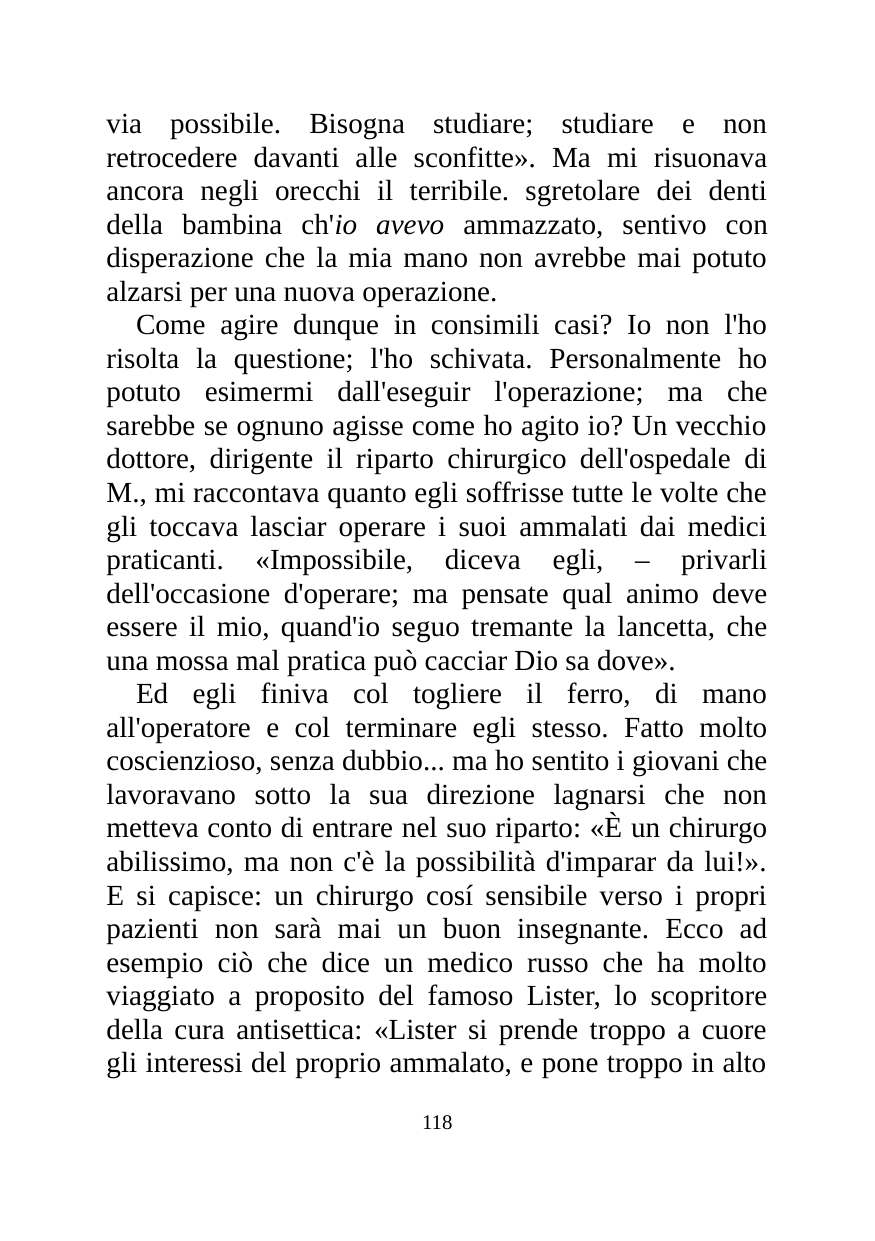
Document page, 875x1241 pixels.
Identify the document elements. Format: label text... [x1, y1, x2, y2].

text Ed egli finiva col togliere il ferro, di mano all'operatore e col terminare egli stesso. Fatto molto coscienzioso, senza dubbio... ma ho sentito i giovani che lavoravano sotto la sua direzione lagnarsi che non metteva conto di entrare nel suo riparto: «È un chirurgo abilissimo, ma non c'è la possibilità d'imparar da lui!». E si capisce: un chirurgo cosí sensibile verso i propri pazienti non sarà mai un buon insegnante. Ecco ad esempio ciò che dice un medico russo che ha molto viaggiato a proposito del famoso Lister, lo scopritore della cura antisettica: «Lister si prende troppo a cuore gli interessi del proprio ammalato, e pone troppo in alto [106, 676, 768, 1079]
text via possibile. Bisogna studiare; studiare e non retrocedere davanti alle sconfitte». Ma mi risuonava ancora negli orecchi il terribile. sgretolare dei denti della bambina ch'io avevo ammazzato, sentivo con disperazione che la mia mano non avrebbe mai potuto alzarsi per una nuova operazione. [106, 106, 768, 307]
text Come agire dunque in consimili casi? Io non l'ho risolta la questione; l'ho schivata. Personalmente ho potuto esimermi dall'eseguir l'operazione; ma che sarebbe se ognuno agisse come ho agito io? Un vecchio dottore, dirigente il riparto chirurgico dell'ospedale di M., mi raccontava quanto egli soffrisse tutte le volte che gli toccava lasciar operare i suoi ammalati dai medici praticanti. «Impossibile, diceva egli, – privarli dell'occasione d'operare; ma pensate qual animo deve essere il mio, quand'io seguo tremante la lancetta, che una mossa mal pratica può cacciar Dio sa dove». [106, 307, 768, 676]
